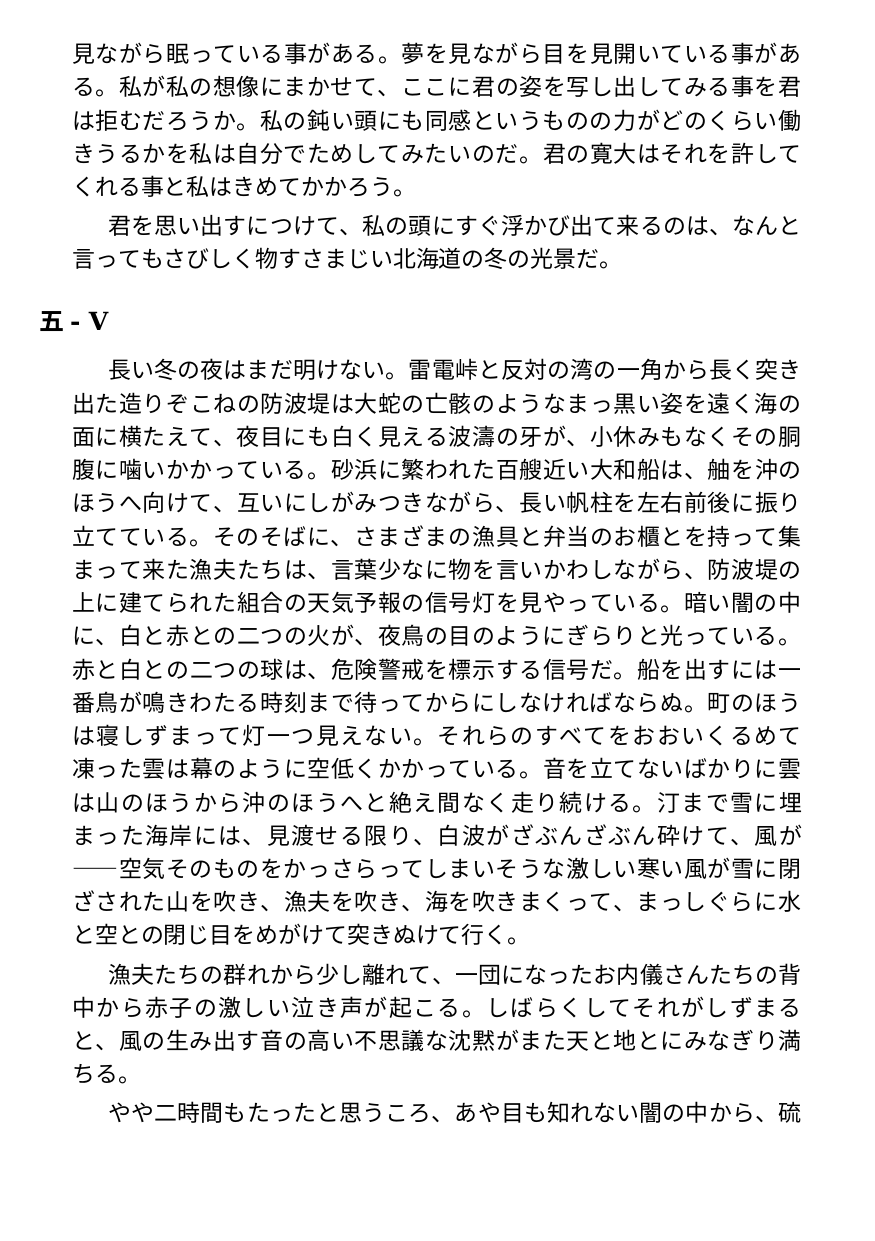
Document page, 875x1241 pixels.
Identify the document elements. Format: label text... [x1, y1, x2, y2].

subtitle 五 - V [36, 298, 838, 341]
text 見ながら眠っている事がある。夢を見ながら目を見開いている事がある。私が私の想像にまかせて、ここに君の姿を写し出してみる事を君は拒むだろうか。私の鈍い頭にも同感というものの力がどのくらい働きうるかを私は自分でためしてみたいのだ。君の寛大はそれを許してくれる事と私はきめてかかろう。 [72, 36, 802, 202]
text 長い冬の夜はまだ明けない。雷電峠と反対の湾の一角から長く突き出た造りぞこねの防波堤は大蛇の亡骸のようなまっ黒い姿を遠く海の面に横たえて、夜目にも白く見える波濤の牙が、小休みもなくその胴腹に噛いかかっている。砂浜に繁われた百艘近い大和船は、舳を沖のほうへ向けて、互いにしがみつきながら、長い帆柱を左右前後に振り立てている。そのそばに、さまざまの漁具と弁当のお櫃とを持って集まって来た漁夫たちは、言葉少なに物を言いかわしながら、防波堤の上に建てられた組合の天気予報の信号灯を見やっている。暗い闇の中に、白と赤との二つの火が、夜鳥の目のようにぎらりと光っている。赤と白との二つの球は、危険警戒を標示する信号だ。船を出すには一番鳥が鳴きわたる時刻まで待ってからにしなければならぬ。町のほうは寝しずまって灯一つ見えない。それらのすべてをおおいくるめて凍った雲は幕のように空低くかかっている。音を立てないばかりに雲は山のほうから沖のほうへと絶え間なく走り続ける。汀まで雪に埋まった海岸には、見渡せる限り、白波がざぶんざぶん砕けて、風が――空気そのものをかっさらってしまいそうな激しい寒い風が雪に閉ざされた山を吹き、漁夫を吹き、海を吹きまくって、まっしぐらに水と空との閉じ目をめがけて突きぬけて行く。 [72, 352, 802, 951]
text 君を思い出すにつけて、私の頭にすぐ浮かび出て来るのは、なんと言ってもさびしく物すさまじい北海道の冬の光景だ。 [72, 208, 802, 274]
text 漁夫たちの群れから少し離れて、一団になったお内儀さんたちの背中から赤子の激しい泣き声が起こる。しばらくしてそれがしずまると、風の生み出す音の高い不思議な沈黙がまた天と地とにみなぎり満ちる。 [72, 956, 802, 1089]
text やや二時間もたったと思うころ、あや目も知れない闇の中から、硫 [72, 1095, 802, 1128]
